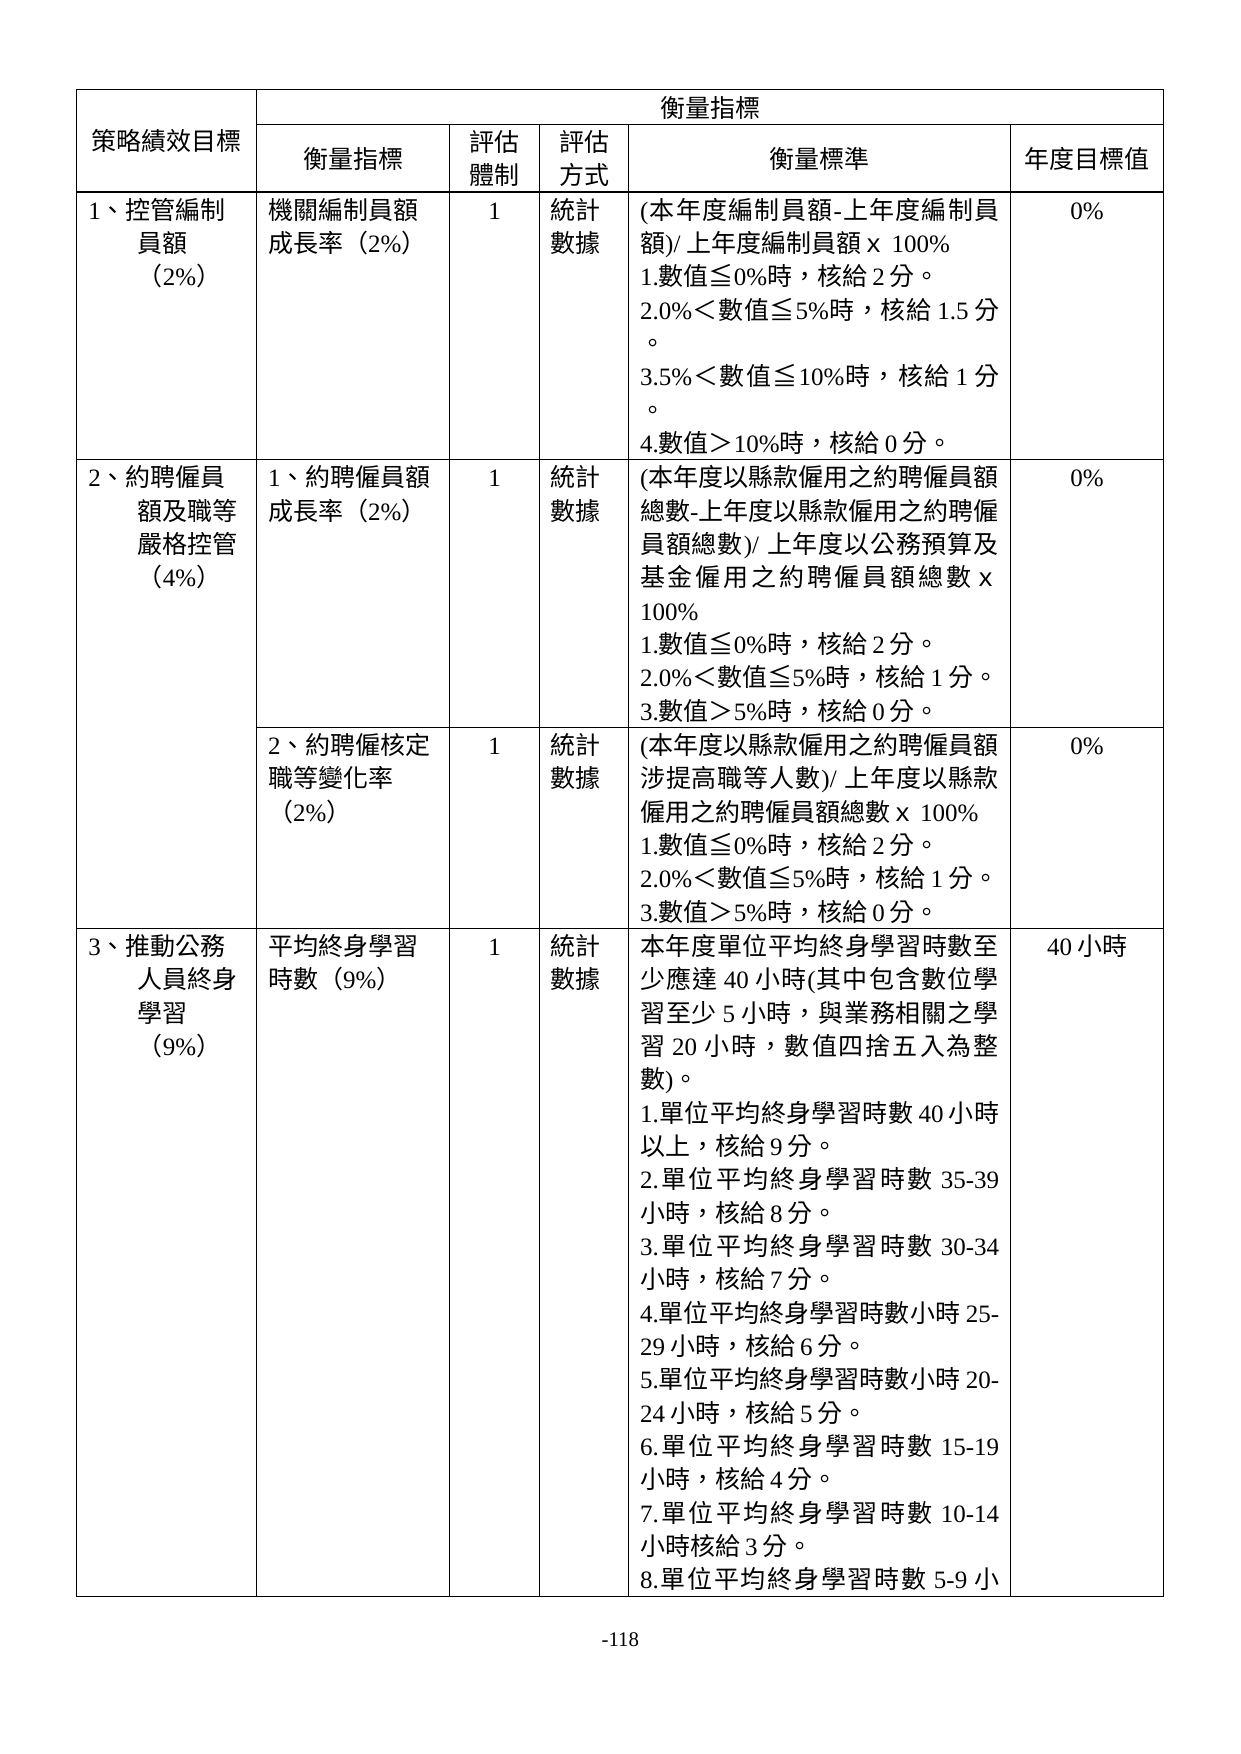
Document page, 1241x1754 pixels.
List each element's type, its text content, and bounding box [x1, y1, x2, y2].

table_cell 40小時 [1011, 929, 1163, 1596]
table_cell 控管編制員額（2%） [77, 193, 256, 459]
table_cell 約聘僱員額及職等嚴格控管（4%） [77, 460, 256, 727]
table_cell 年度目標值 [1011, 125, 1163, 191]
table_cell 本年度單位平均終身學習時數至少應達40小時(其中包含數位學習至少5小時，與業務相關之學習20小時，數值四捨五入為整數)。 1.單位平均終身學習時數40小時以上，核給9分。 2.單位平均終身學習時數35-39小時，核給8分。 3.單位平均終身學習時數30-34小時，核給7分。 4.單位平均終身學習時數小時25-29小時，核給6分。 5.單位平均終身學習時數小時20-24小時，核給5分。 6.單位平均終身學習時數15-19小時，核給4分。 7.單位平均終身學習時數10-14小時核給3分。 8.單位平均終身學習時數5-9小 [629, 929, 1010, 1596]
table_cell 平均終身學習時數（9%） [257, 929, 449, 1596]
table_cell 1 [450, 193, 539, 459]
table_cell 0% [1011, 728, 1163, 928]
table_header 策略績效目標 [77, 90, 256, 191]
table_cell 衡量標準 [629, 125, 1010, 191]
table_cell 衡量指標 [257, 125, 449, 191]
table_cell (本年度以縣款僱用之約聘僱員額涉提高職等人數)/ 上年度以縣款僱用之約聘僱員額總數ｘ100% 1.數值≦0%時，核給2分。 2.0%＜數值≦5%時，核給1分。 3.數值＞5%時，核給0分。 [629, 728, 1010, 928]
table_cell (本年度以縣款僱用之約聘僱員額總數-上年度以縣款僱用之約聘僱員額總數)/ 上年度以公務預算及基金僱用之約聘僱員額總數ｘ100% 1.數值≦0%時，核給2分。 2.0%＜數值≦5%時，核給1分。 3.數值＞5%時，核給0分。 [629, 460, 1010, 727]
table_cell 統計數據 [540, 929, 628, 1596]
table_header 衡量指標 [257, 90, 1163, 124]
table_cell [77, 727, 256, 928]
table_cell 0% [1011, 460, 1163, 727]
table_cell 推動公務人員終身學習（9%） [77, 929, 256, 1596]
table_cell 機關編制員額成長率（2%） [257, 193, 449, 459]
table_cell 統計數據 [540, 460, 628, 727]
table_cell 統計數據 [540, 728, 628, 928]
table_cell 1 [450, 929, 539, 1596]
table_cell 統計數據 [540, 193, 628, 459]
table_cell 1 [450, 728, 539, 928]
table_cell 0% [1011, 193, 1163, 459]
table_cell 2、約聘僱核定職等變化率（2%） [257, 728, 449, 928]
table_cell 1、約聘僱員額成長率（2%） [257, 460, 449, 727]
table_cell (本年度編制員額-上年度編制員額)/ 上年度編制員額ｘ100% 1.數值≦0%時，核給2分。 2.0%＜數值≦5%時，核給1.5分。 3.5%＜數值≦10%時，核給1分。 4.數值＞10%時，核給0分。 [629, 193, 1010, 459]
table_cell 評估方式 [540, 125, 628, 191]
table_cell 評估體制 [450, 125, 539, 191]
table_cell 1 [450, 460, 539, 727]
